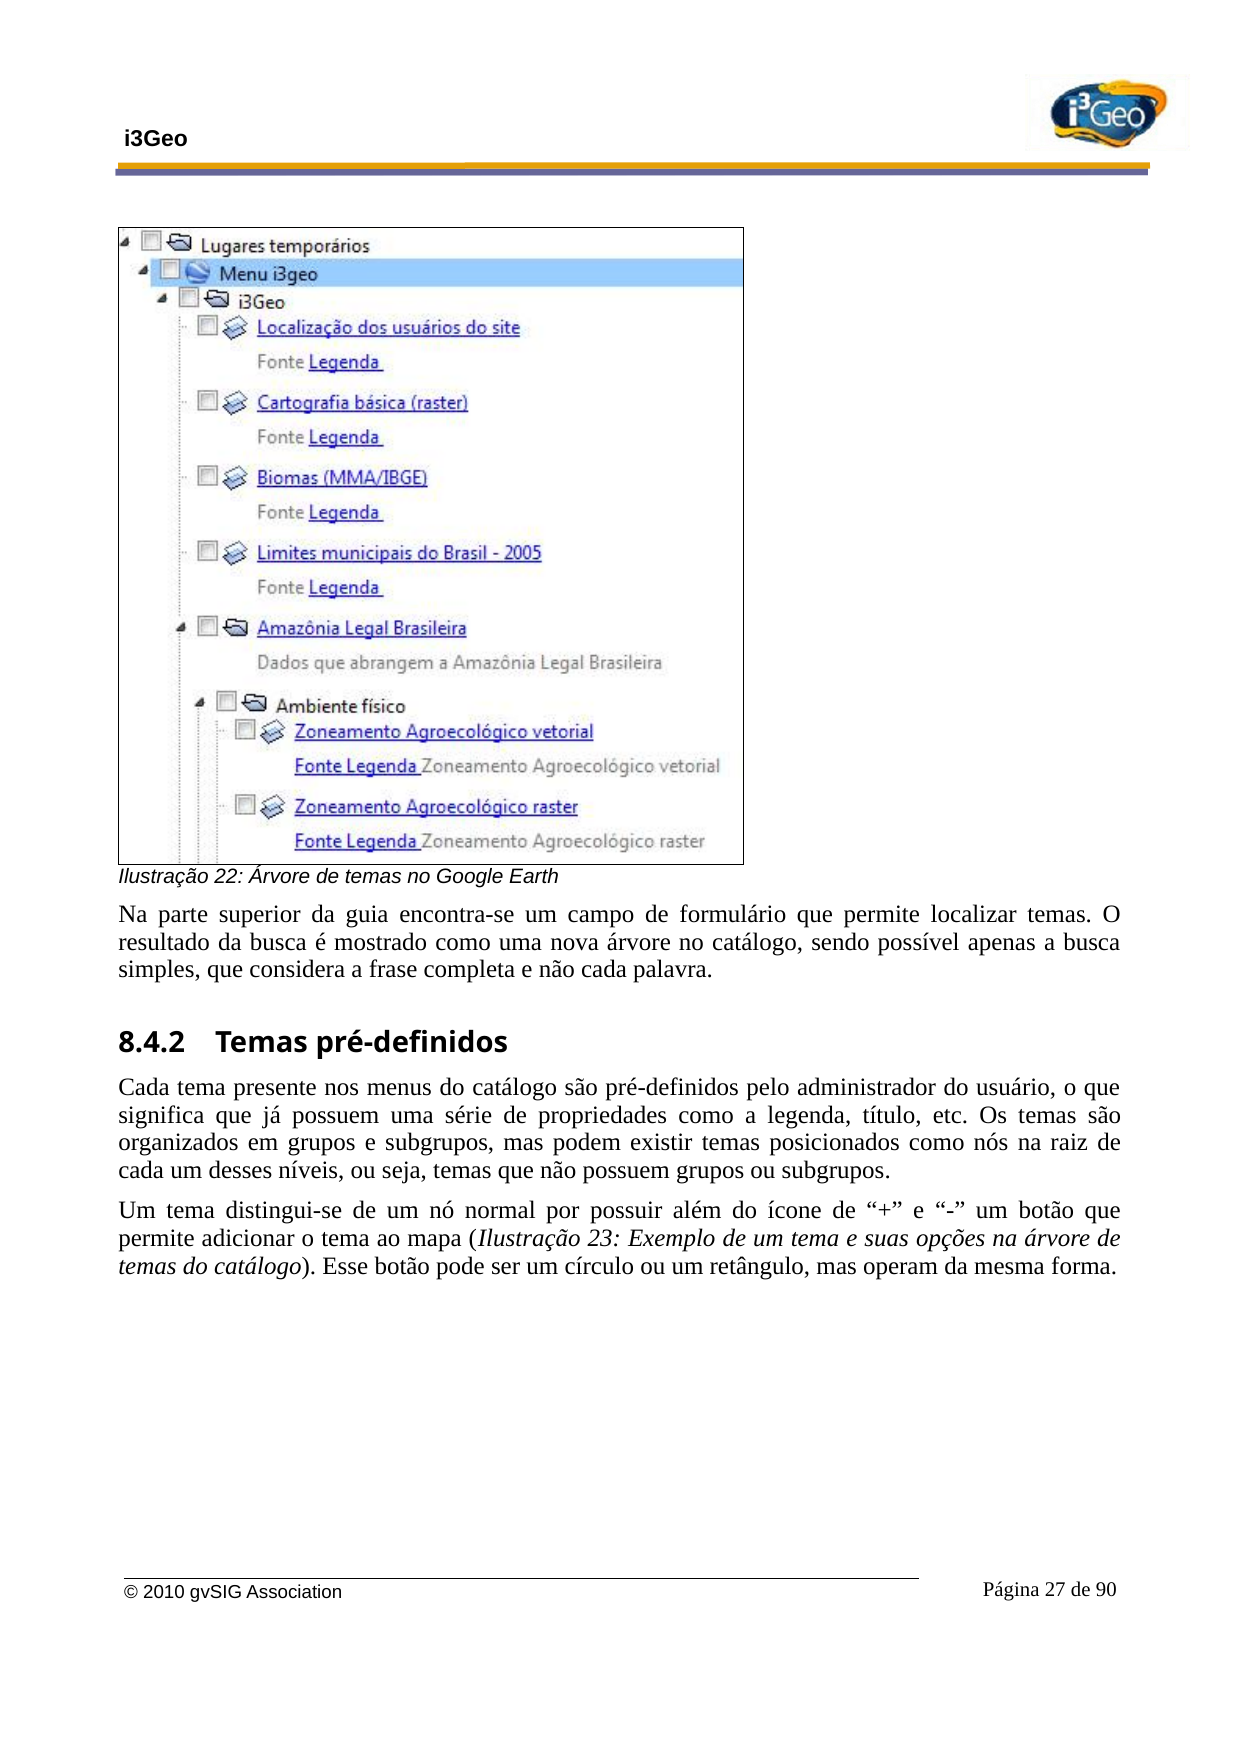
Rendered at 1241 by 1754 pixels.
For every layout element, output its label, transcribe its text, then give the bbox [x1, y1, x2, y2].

text Na parte superior da guia encontra-se um campo de formulário que permite localizar temas. O resultado da busca é mostrado como uma nova árvore no catálogo, sendo possível apenas a busca simples, que considera a frase completa e não cada palavra. [118, 900, 1122, 983]
subtitle Temas pré-definidos [118, 1021, 1122, 1061]
text Ilustração 22: Árvore de temas no Google Earth [118, 865, 743, 888]
text Cada tema presente nos menus do catálogo são pré-definidos pelo administrador do usuário, o que significa que já possuem uma série de propriedades como a legenda, título, etc. Os temas são organizados em grupos e subgrupos, mas podem existir temas posicionados como nós na raiz de cada um desses níveis, ou seja, temas que não possuem grupos ou subgrupos. [118, 1073, 1122, 1184]
text Um tema distingui-se de um nó normal por possuir além do ícone de “+” e “-” um botão que permite adicionar o tema ao mapa (Ilustração 23: Exemplo de um tema e suas opções na árvore de temas do catálogo). Esse botão pode ser um círculo ou um retângulo, mas operam da mesma forma. [118, 1196, 1122, 1279]
picture [1025, 74, 1191, 151]
picture [119, 228, 743, 864]
